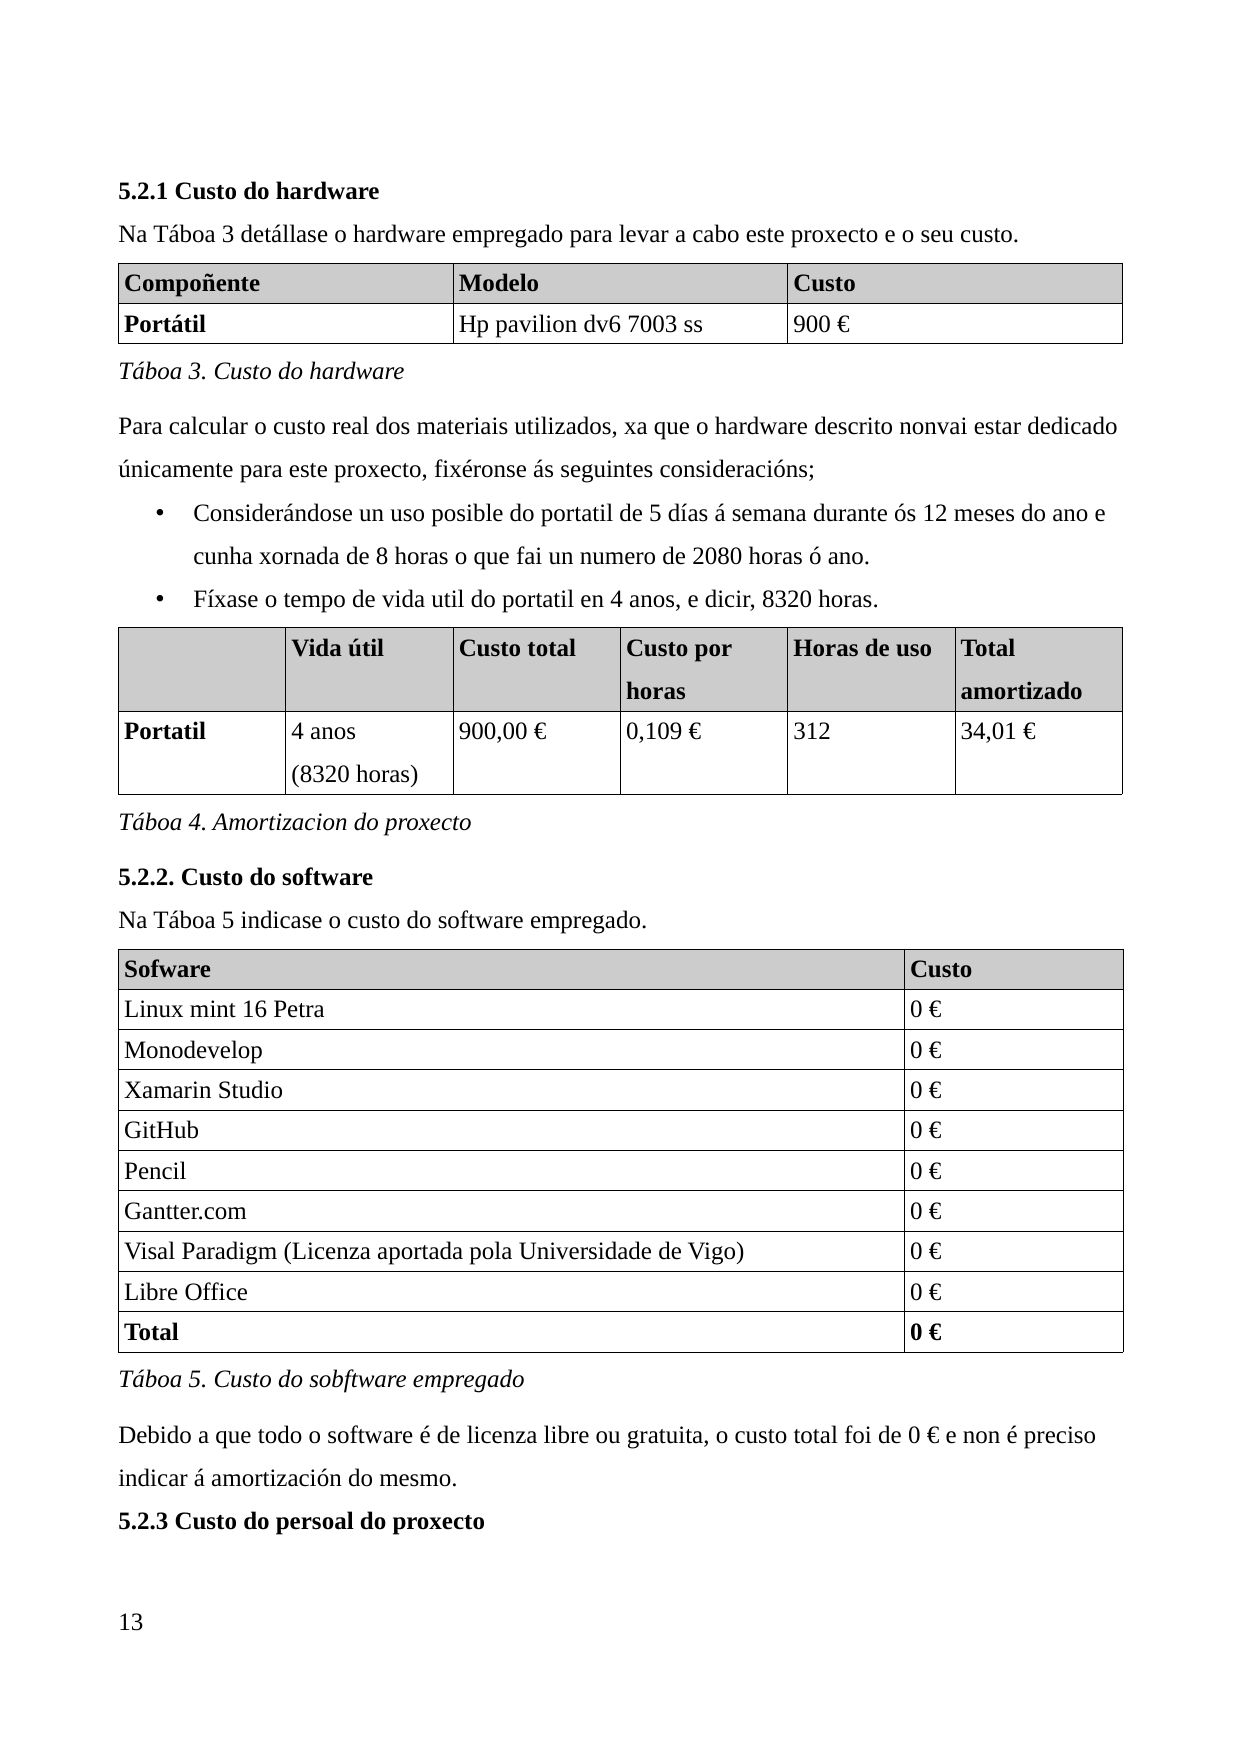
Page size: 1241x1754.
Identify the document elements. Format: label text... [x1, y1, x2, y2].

table_header Custo por horas [621, 628, 787, 711]
table_cell 0 € [905, 1030, 1123, 1069]
table_cell 0 € [905, 1232, 1123, 1271]
table_cell 0 € [905, 990, 1123, 1029]
table_cell Portátil [119, 304, 453, 343]
table_cell 0 € [905, 1151, 1123, 1190]
table_cell Xamarin Studio [119, 1070, 904, 1110]
list Considerándose un uso posible do portatil de 5 días á semana durante ós 12 meses do ano e cunha xornada de 8 horas o que fai un numero de 2080 horas ó ano. [156, 498, 1122, 569]
table_cell 900 € [788, 304, 1122, 343]
table_cell Gantter.com [119, 1191, 904, 1231]
table_header Horas de uso [788, 628, 955, 711]
table_cell GitHub [119, 1111, 904, 1150]
text Táboa 4. Amortizacion do proxecto [118, 807, 1122, 835]
list Fíxase o tempo de vida util do portatil en 4 anos, e dicir, 8320 horas. [156, 584, 1122, 613]
table_cell 0,109 € [621, 712, 787, 794]
table_cell 0 € [905, 1111, 1123, 1150]
table_cell 0 € [905, 1272, 1123, 1311]
table_cell 0 € [905, 1312, 1123, 1352]
table_header Custo [905, 950, 1123, 989]
table_header Custo [788, 264, 1122, 303]
table_header Compoñente [119, 264, 453, 303]
table_cell Monodevelop [119, 1030, 904, 1069]
table_header Custo total [454, 628, 620, 711]
table_cell Libre Office [119, 1272, 904, 1311]
table_cell 34,01 € [956, 712, 1122, 794]
table_cell 0 € [905, 1070, 1123, 1110]
table_header Modelo [454, 264, 787, 303]
table_header [119, 628, 285, 711]
table_cell 0 € [905, 1191, 1123, 1231]
table_cell Visal Paradigm (Licenza aportada pola Universidade de Vigo) [119, 1232, 904, 1271]
table_cell Pencil [119, 1151, 904, 1190]
text Na Táboa 5 indicase o custo do software empregado. [118, 905, 1122, 934]
table_cell Hp pavilion dv6 7003 ss [454, 304, 787, 343]
table_cell 4 anos (8320 horas) [286, 712, 453, 794]
text Para calcular o custo real dos materiais utilizados, xa que o hardware descrito nonvai estar dedicado únicamente para este proxecto, fixéronse ás seguintes consideracións; [118, 411, 1122, 483]
text Na Táboa 3 detállase o hardware empregado para levar a cabo este proxecto e o seu custo. [118, 219, 1122, 248]
table_cell Portatil [119, 712, 285, 794]
table_header Vida útil [286, 628, 453, 711]
table_cell 312 [788, 712, 955, 794]
table_header Total amortizado [956, 628, 1122, 711]
text 5.2.3 Custo do persoal do proxecto [118, 1506, 1122, 1535]
text Debido a que todo o software é de licenza libre ou gratuita, o custo total foi de 0 € e non é preciso indicar á amortización do mesmo. [118, 1420, 1122, 1492]
table_cell Total [119, 1312, 904, 1352]
table_cell Linux mint 16 Petra [119, 990, 904, 1029]
table_header Sofware [119, 950, 904, 989]
text Táboa 5. Custo do sobftware empregado [118, 1364, 1122, 1393]
text Táboa 3. Custo do hardware [118, 356, 1122, 384]
text 5.2.2. Custo do software [118, 862, 1122, 891]
table_cell 900,00 € [454, 712, 620, 794]
text 5.2.1 Custo do hardware [118, 176, 1122, 205]
